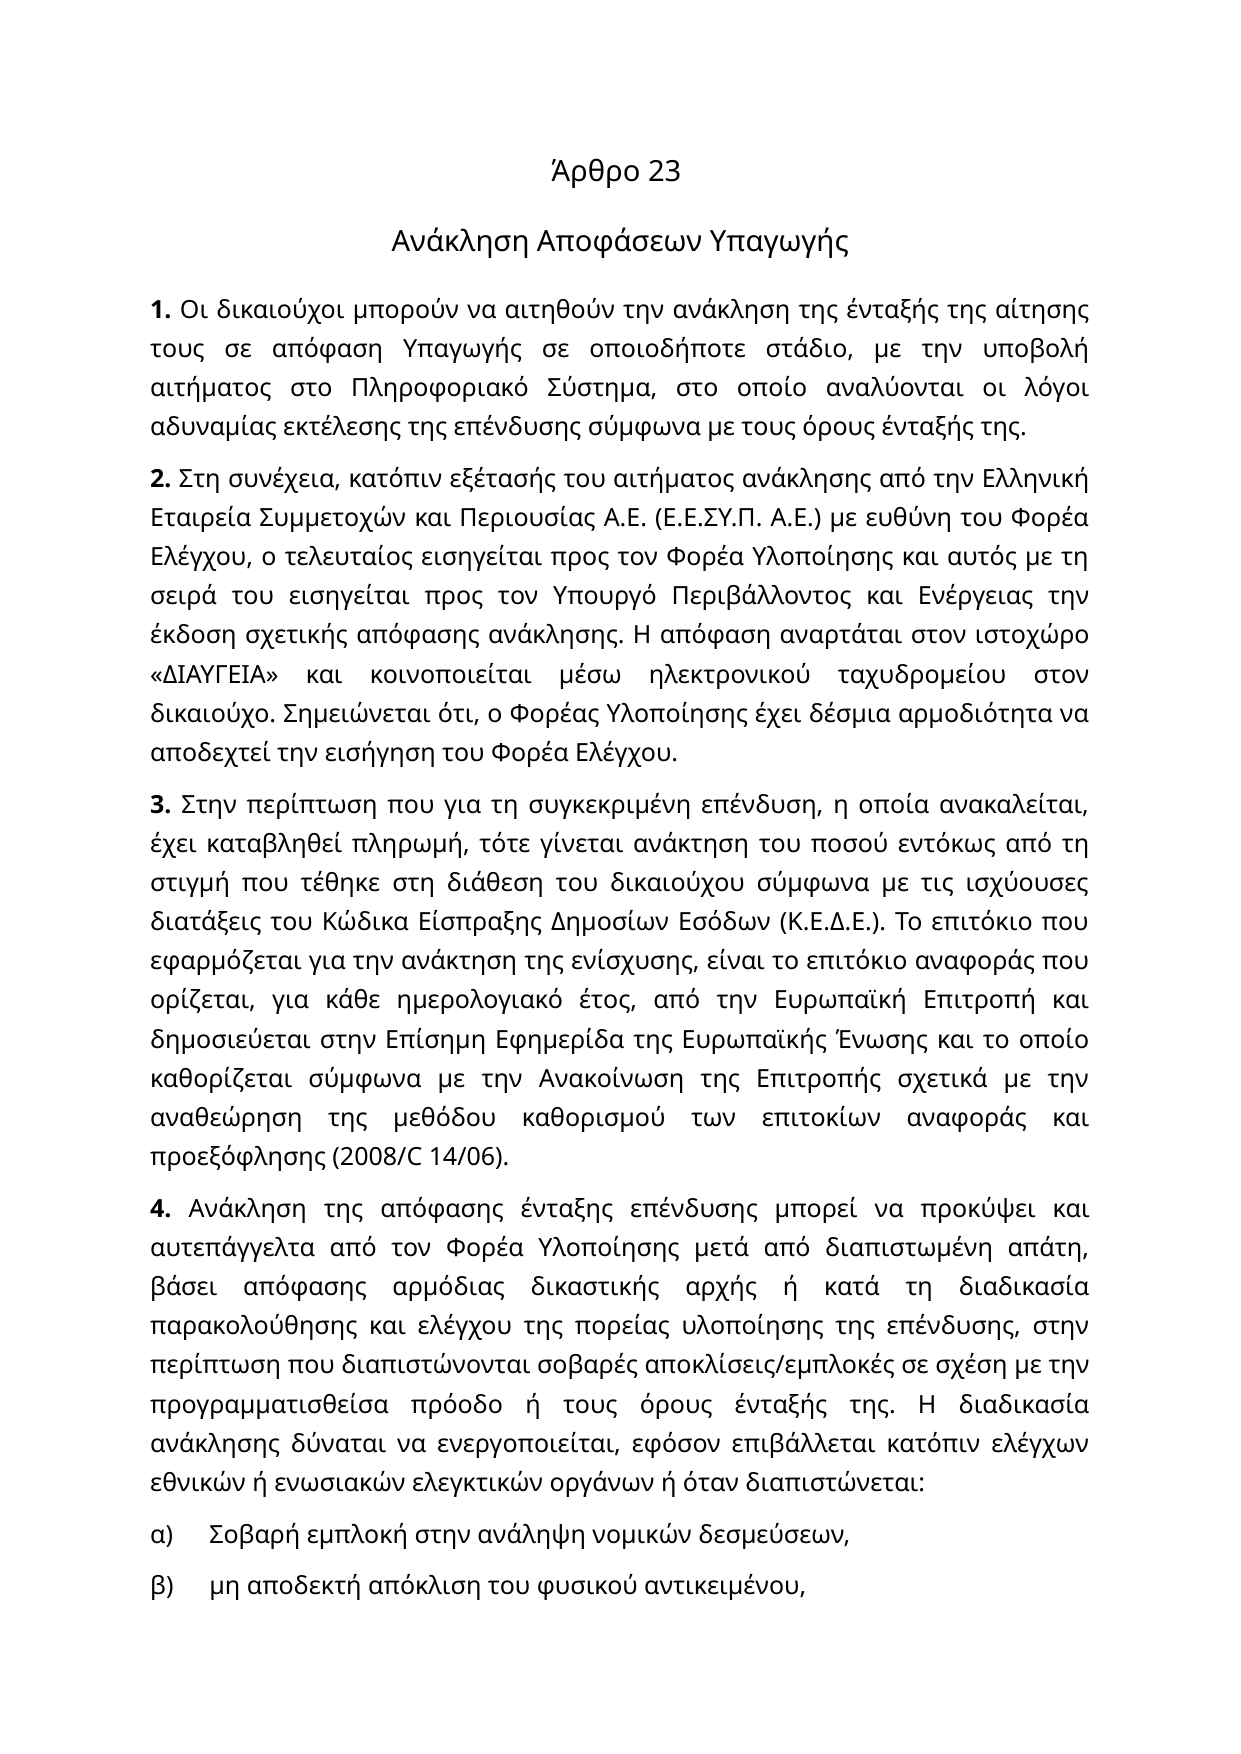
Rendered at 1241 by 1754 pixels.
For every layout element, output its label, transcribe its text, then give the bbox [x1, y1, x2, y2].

subtitle Ανάκληση Αποφάσεων Υπαγωγής [150, 221, 1090, 260]
subtitle Άρθρο 23 [150, 150, 1090, 190]
text 2. Στη συνέχεια, κατόπιν εξέτασής του αιτήματος ανάκλησης από την Ελληνική Εταιρεία Συμμετοχών και Περιουσίας Α.Ε. (Ε.Ε.ΣΥ.Π. Α.Ε.) με ευθύνη του Φορέα Ελέγχου, ο τελευταίος εισηγείται προς τον Φορέα Υλοποίησης και αυτός με τη σειρά του εισηγείται προς τον Υπουργό Περιβάλλοντος και Ενέργειας την έκδοση σχετικής απόφασης ανάκλησης. Η απόφαση αναρτάται στον ιστοχώρο «ΔΙΑΥΓΕΙΑ» και κοινοποιείται μέσω ηλεκτρονικού ταχυδρομείου στον δικαιούχο. Σημειώνεται ότι, ο Φορέας Υλοποίησης έχει δέσμια αρμοδιότητα να αποδεχτεί την εισήγηση του Φορέα Ελέγχου. [150, 460, 1090, 769]
list β) μη αποδεκτή απόκλιση του φυσικού αντικειμένου, [150, 1568, 1090, 1602]
text 4. Ανάκληση της απόφασης ένταξης επένδυσης μπορεί να προκύψει και αυτεπάγγελτα από τον Φορέα Υλοποίησης μετά από διαπιστωμένη απάτη, βάσει απόφασης αρμόδιας δικαστικής αρχής ή κατά τη διαδικασία παρακολούθησης και ελέγχου της πορείας υλοποίησης της επένδυσης, στην περίπτωση που διαπιστώνονται σοβαρές αποκλίσεις/εμπλοκές σε σχέση με την προγραμματισθείσα πρόοδο ή τους όρους ένταξής της. Η διαδικασία ανάκλησης δύναται να ενεργοποιείται, εφόσον επιβάλλεται κατόπιν ελέγχων εθνικών ή ενωσιακών ελεγκτικών οργάνων ή όταν διαπιστώνεται: [150, 1190, 1090, 1499]
text 1. Οι δικαιούχοι μπορούν να αιτηθούν την ανάκληση της ένταξής της αίτησης τους σε απόφαση Υπαγωγής σε οποιοδήποτε στάδιο, με την υποβολή αιτήματος στο Πληροφοριακό Σύστημα, στο οποίο αναλύονται οι λόγοι αδυναμίας εκτέλεσης της επένδυσης σύμφωνα με τους όρους ένταξής της. [150, 291, 1090, 443]
text 3. Στην περίπτωση που για τη συγκεκριμένη επένδυση, η οποία ανακαλείται, έχει καταβληθεί πληρωμή, τότε γίνεται ανάκτηση του ποσού εντόκως από τη στιγμή που τέθηκε στη διάθεση του δικαιούχου σύμφωνα με τις ισχύουσες διατάξεις του Κώδικα Είσπραξης Δημοσίων Εσόδων (Κ.Ε.Δ.Ε.). Το επιτόκιο που εφαρμόζεται για την ανάκτηση της ενίσχυσης, είναι το επιτόκιο αναφοράς που ορίζεται, για κάθε ημερολογιακό έτος, από την Ευρωπαϊκή Επιτροπή και δημοσιεύεται στην Επίσημη Εφημερίδα της Ευρωπαϊκής Ένωσης και το οποίο καθορίζεται σύμφωνα με την Ανακοίνωση της Επιτροπής σχετικά με την αναθεώρηση της μεθόδου καθορισμού των επιτοκίων αναφοράς και προεξόφλησης (2008/C 14/06). [150, 786, 1090, 1173]
list α) Σοβαρή εμπλοκή στην ανάληψη νομικών δεσμεύσεων, [150, 1516, 1090, 1550]
